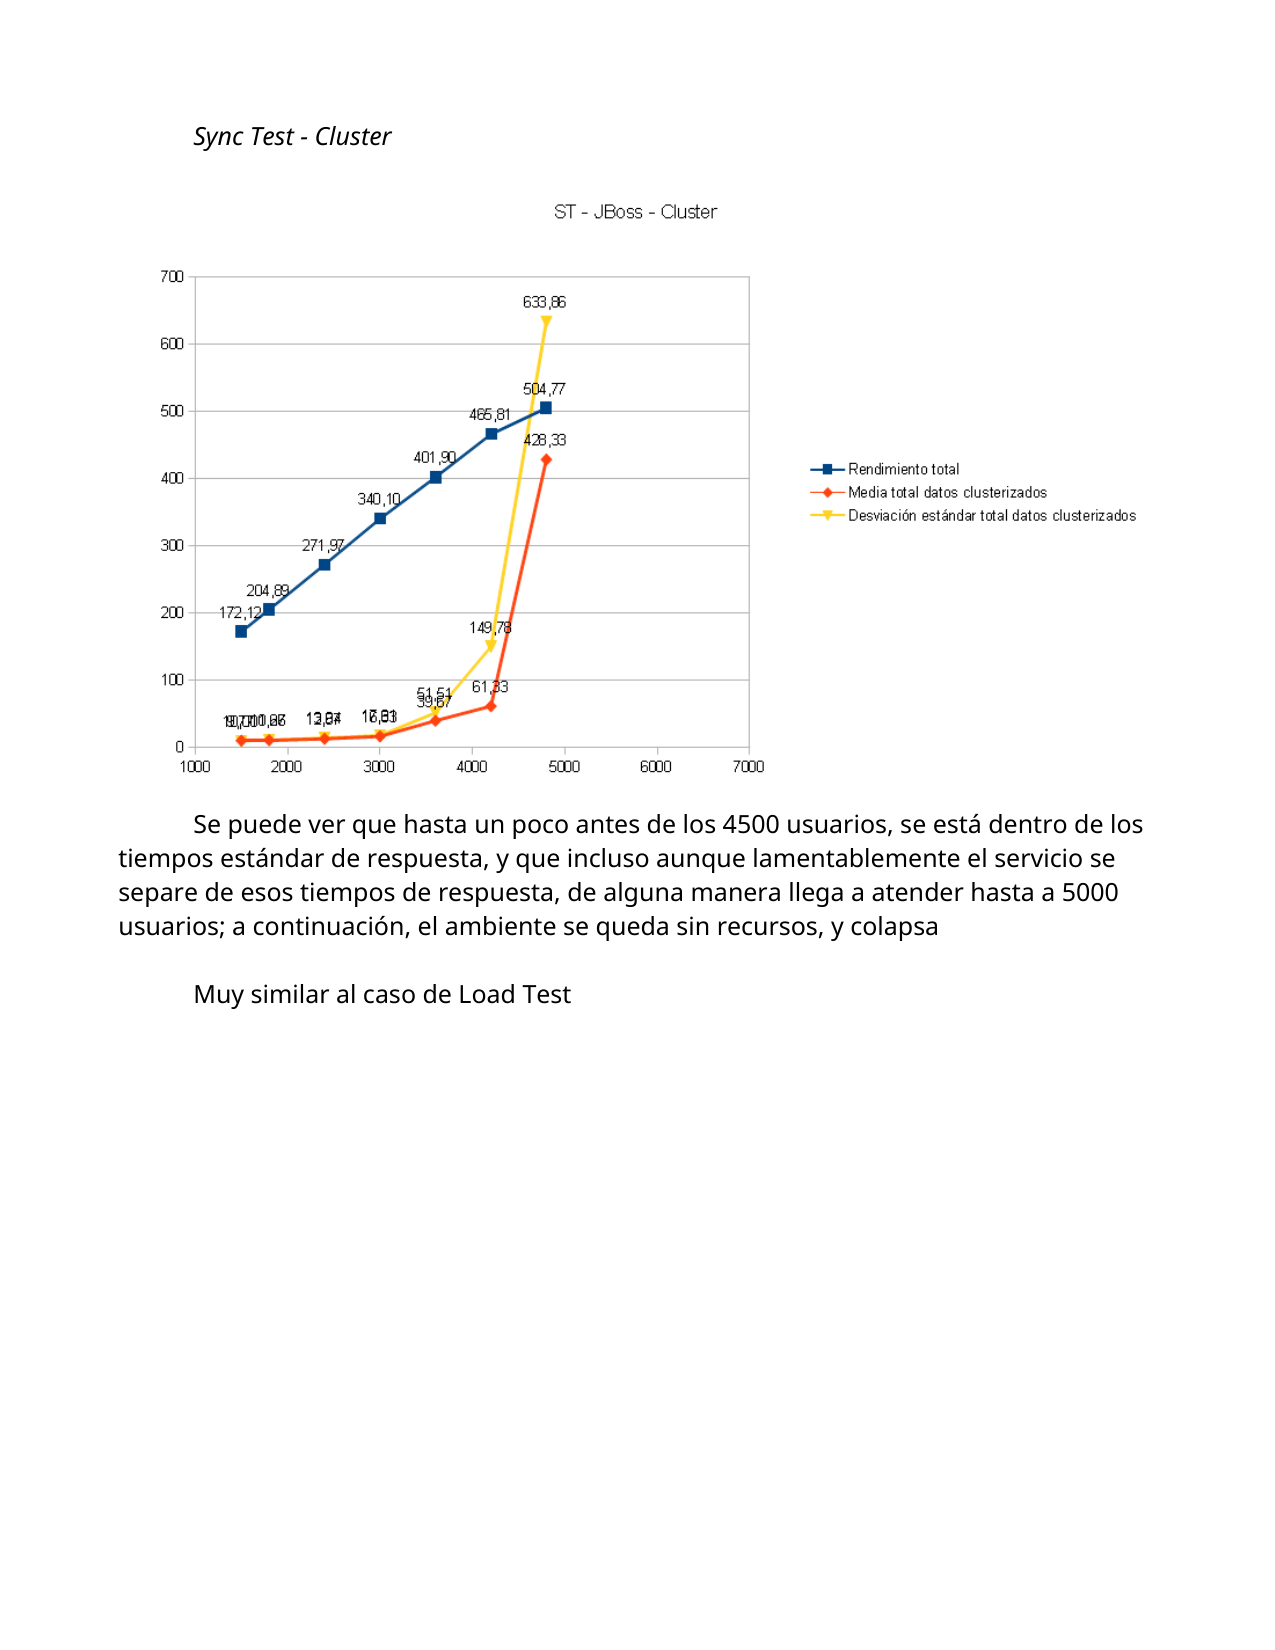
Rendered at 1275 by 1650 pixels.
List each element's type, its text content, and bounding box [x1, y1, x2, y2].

text Sync Test - Cluster [118, 118, 1157, 152]
picture [123, 186, 1152, 807]
text Muy similar al caso de Load Test [118, 977, 1157, 1011]
text Se puede ver que hasta un poco antes de los 4500 usuarios, se está dentro de los tiempos estándar de respuesta, y que incluso aunque lamentablemente el servicio se separe de esos tiempos de respuesta, de alguna manera llega a atender hasta a 5000 usuarios; a continuación, el ambiente se queda sin recursos, y colapsa [118, 807, 1157, 943]
